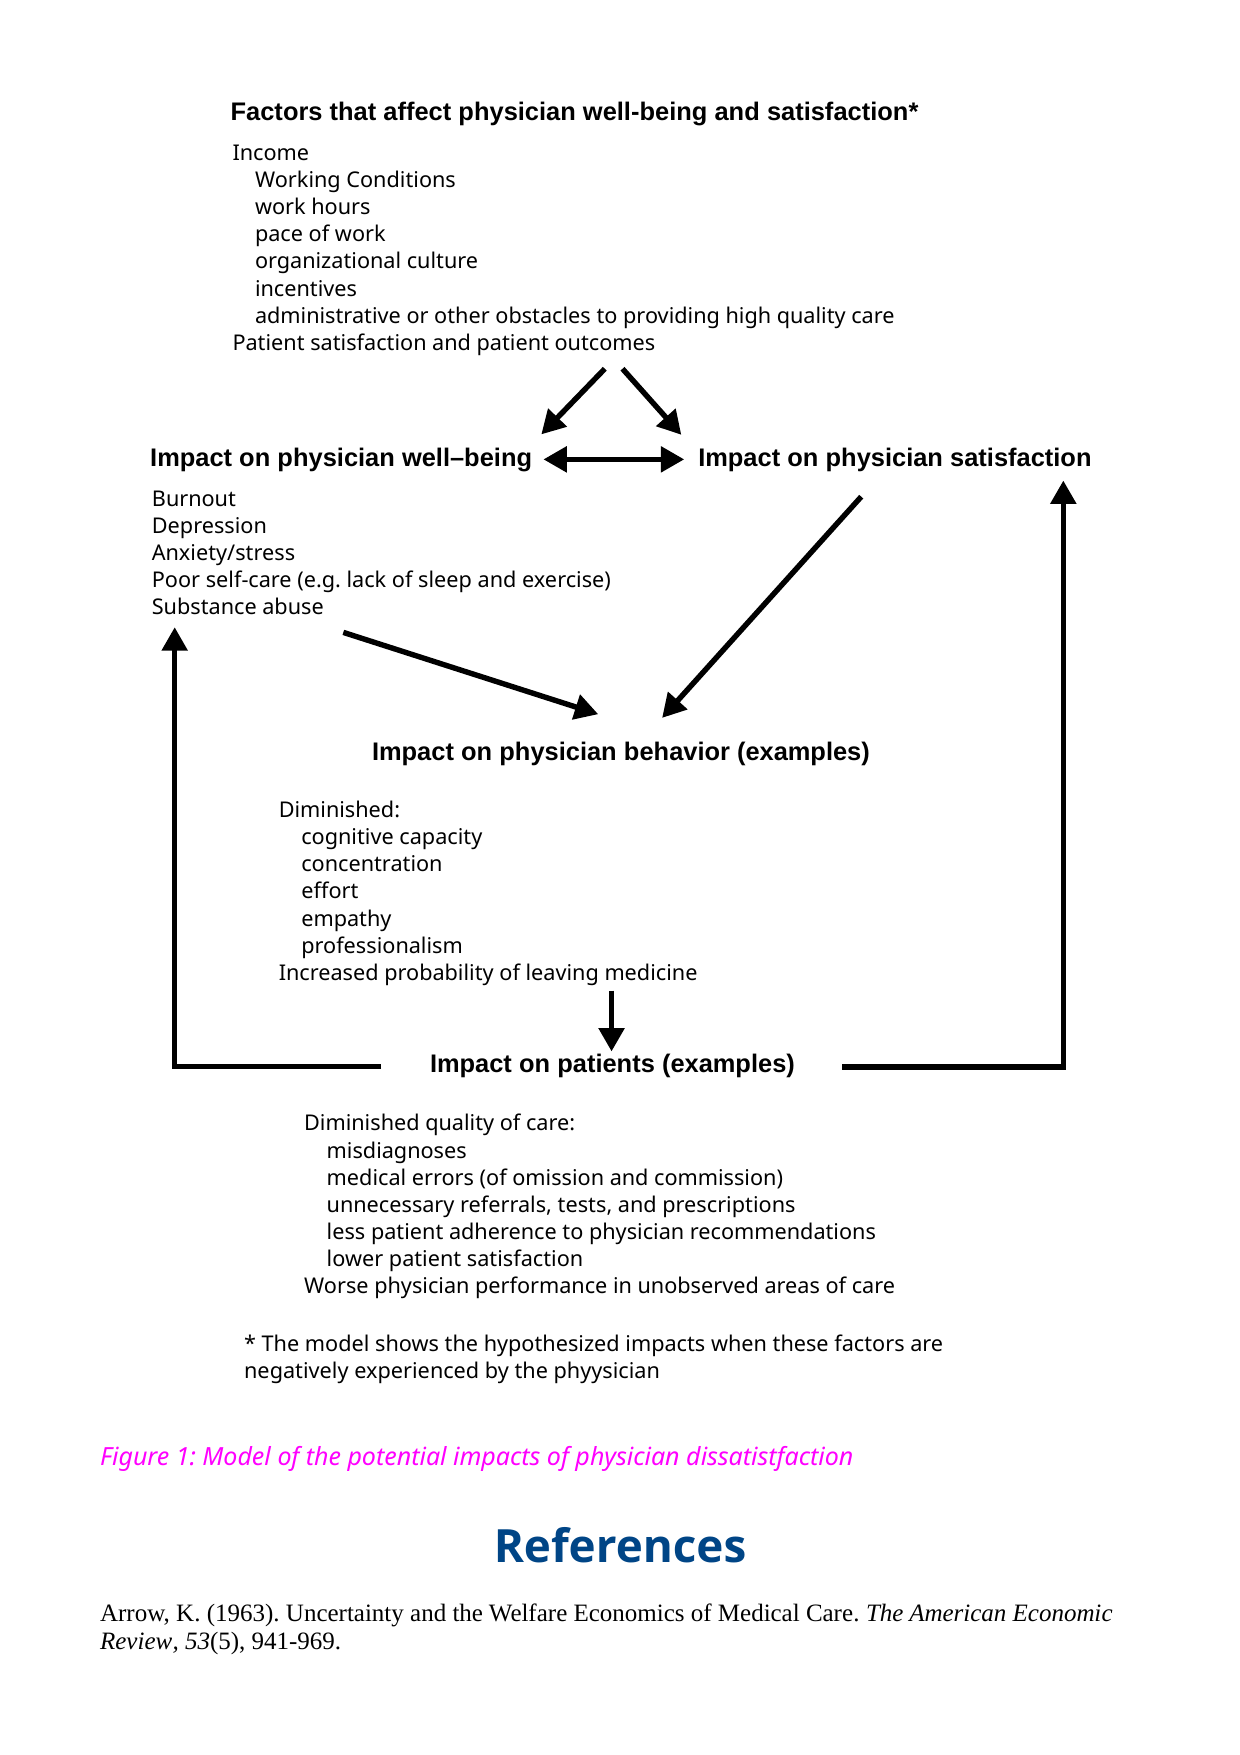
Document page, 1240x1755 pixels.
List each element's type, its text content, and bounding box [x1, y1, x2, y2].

text Arrow, K. (1963). Uncertainty and the Welfare Economics of Medical Care. The American Economic Review, 53(5), 941-969. [100, 1598, 1139, 1654]
subtitle References [100, 1523, 1139, 1573]
text Figure 1: Model of the potential impacts of physician dissatistfaction [100, 50, 1139, 1473]
